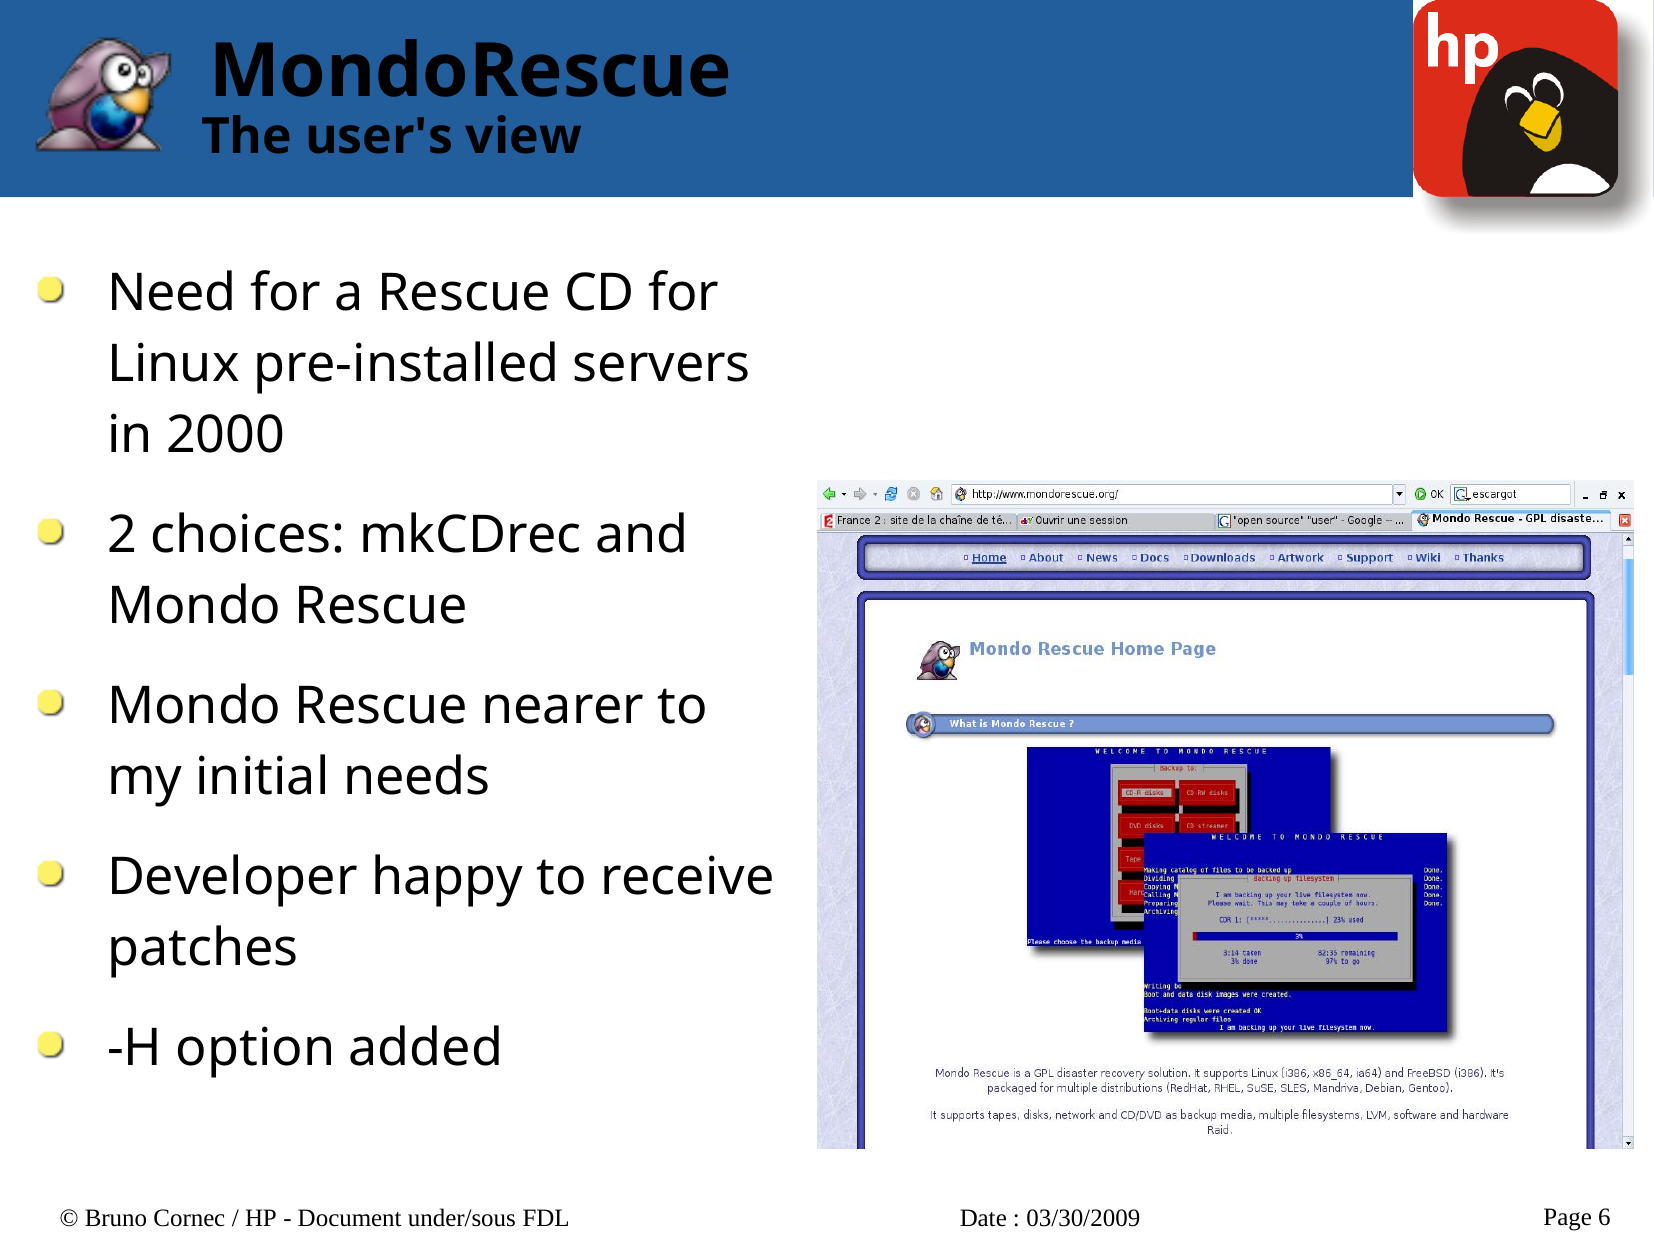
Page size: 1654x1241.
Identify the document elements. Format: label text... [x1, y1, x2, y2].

picture [36, 1030, 67, 1061]
title The user's view [201, 32, 1190, 241]
picture [1413, 0, 1654, 235]
list Need for a Rescue CD for Linux pre-installed servers in 2000 2 choices: mkCDrec and Mondo Rescue Mondo Rescue nearer to my initial needs Developer happy to receive patches -H option added [24, 255, 780, 978]
picture [0, 0, 211, 199]
picture [817, 479, 1634, 1149]
